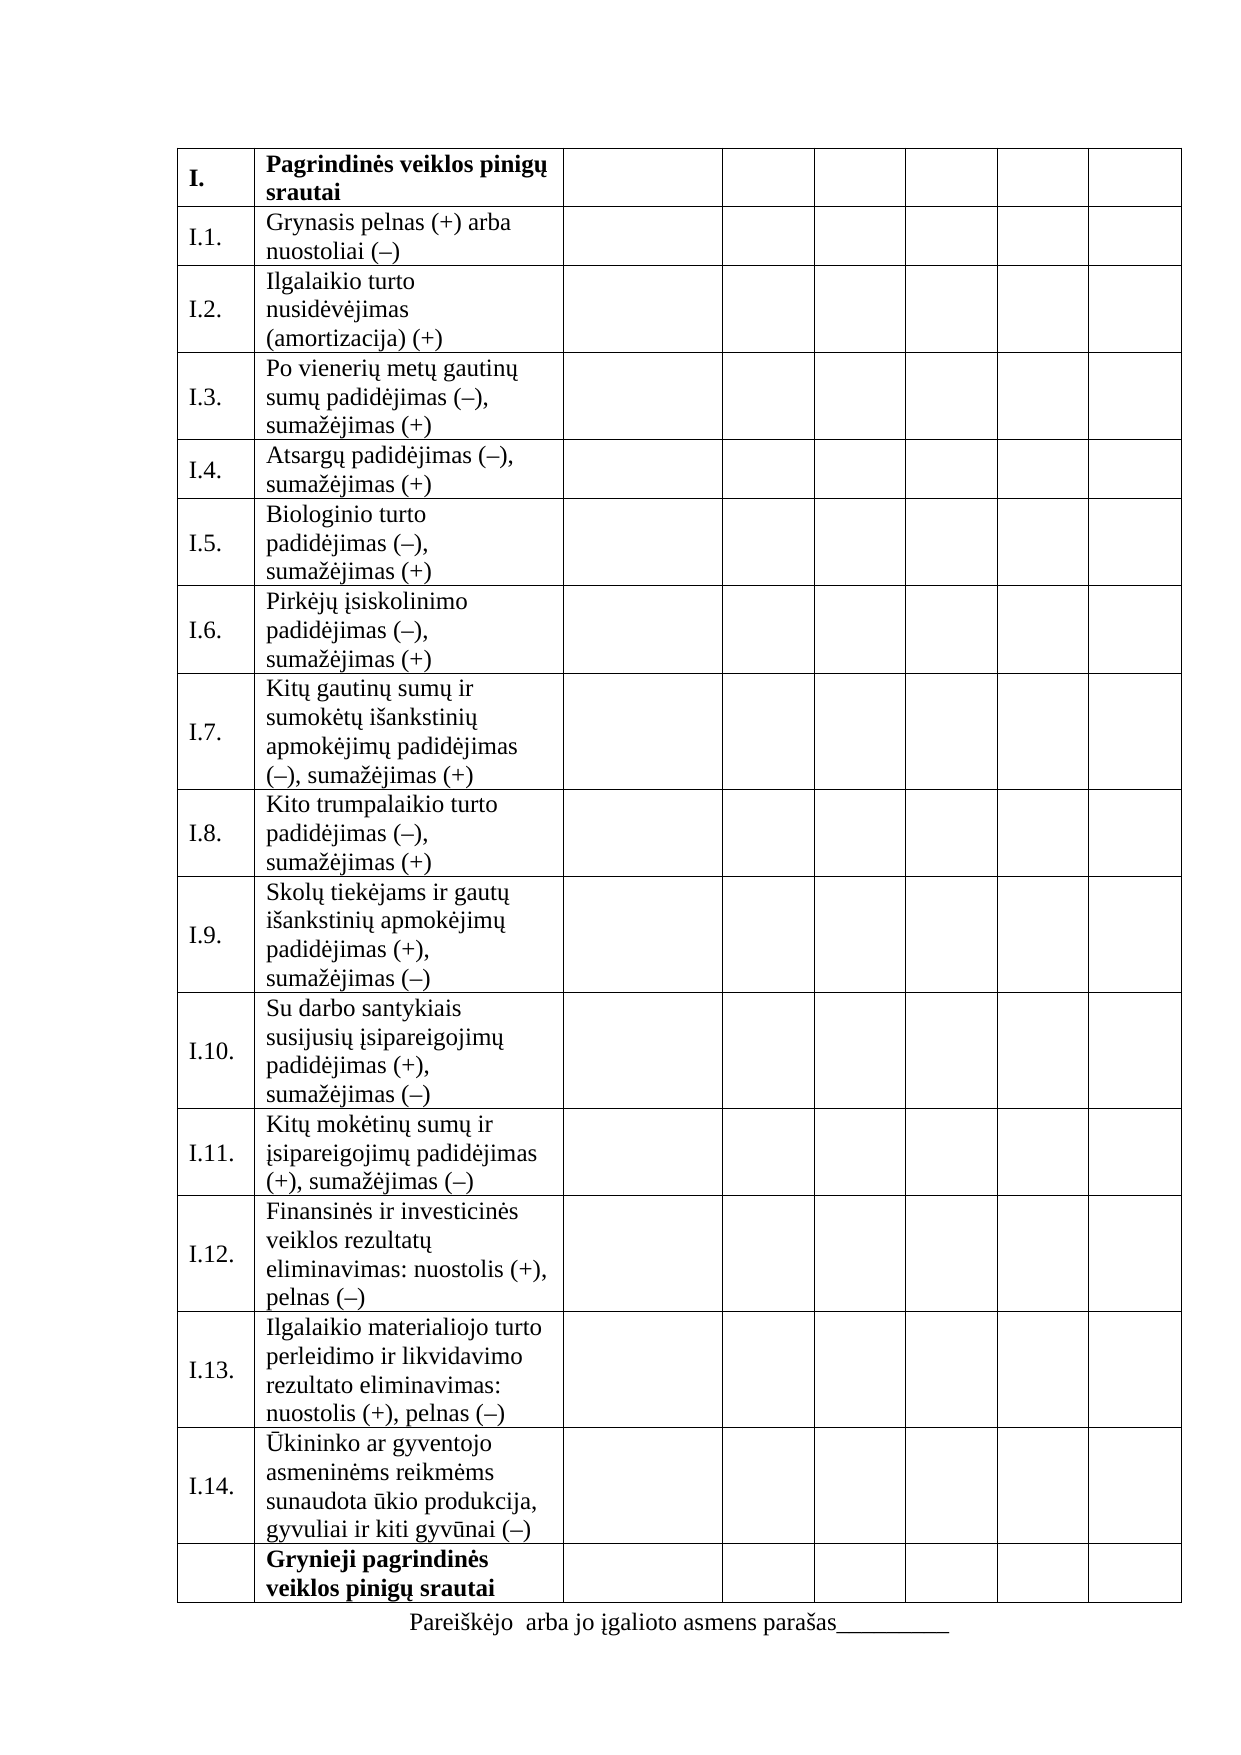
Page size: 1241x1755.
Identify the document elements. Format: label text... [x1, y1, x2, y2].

table_cell [1089, 877, 1181, 992]
table_cell [906, 586, 997, 672]
table_cell Kitų gautinų sumų ir sumokėtų išankstinių apmokėjimų padidėjimas (–), sumažėjimas (+) [255, 674, 563, 788]
table_cell [998, 353, 1088, 439]
table_cell I.4. [178, 440, 254, 498]
table_cell [906, 266, 997, 352]
table_cell [815, 1428, 905, 1543]
table_cell [723, 353, 814, 439]
table_cell I.5. [178, 499, 254, 585]
table_cell [998, 993, 1088, 1108]
table_cell [564, 1109, 722, 1195]
table_cell [723, 1544, 814, 1602]
table_cell Pirkėjų įsiskolinimo padidėjimas (–), sumažėjimas (+) [255, 586, 563, 672]
table_cell Atsargų padidėjimas (–), sumažėjimas (+) [255, 440, 563, 498]
table_cell [723, 1312, 814, 1427]
table_cell [723, 1109, 814, 1195]
table_cell [815, 207, 905, 265]
table_cell [1089, 993, 1181, 1108]
table_cell [815, 1312, 905, 1427]
table_cell I.14. [178, 1428, 254, 1543]
table_cell [815, 993, 905, 1108]
table_cell I.3. [178, 353, 254, 439]
table_cell [564, 1544, 722, 1602]
table_cell I.7. [178, 674, 254, 788]
table_cell [815, 586, 905, 672]
table_cell [723, 149, 814, 206]
table_cell [998, 1428, 1088, 1543]
table_cell I.2. [178, 266, 254, 352]
table_cell [906, 1544, 997, 1602]
table_cell Ilgalaikio turto nusidėvėjimas (amortizacija) (+) [255, 266, 563, 352]
table_cell [723, 207, 814, 265]
table_cell [998, 674, 1088, 788]
table_cell [1089, 790, 1181, 876]
table_cell [906, 207, 997, 265]
table_cell [815, 499, 905, 585]
table_cell [906, 877, 997, 992]
table_cell [178, 1544, 254, 1602]
table_cell Ūkininko ar gyventojo asmeninėms reikmėms sunaudota ūkio produkcija, gyvuliai ir kiti gyvūnai (–) [255, 1428, 563, 1543]
table_cell [1089, 1544, 1181, 1602]
table_cell [906, 993, 997, 1108]
table_cell [906, 790, 997, 876]
table_cell [723, 440, 814, 498]
table_cell Finansinės ir investicinės veiklos rezultatų eliminavimas: nuostolis (+), pelnas (–) [255, 1196, 563, 1311]
table_cell [1089, 266, 1181, 352]
table_cell [1089, 207, 1181, 265]
table_cell [998, 1196, 1088, 1311]
table_cell [998, 1544, 1088, 1602]
table_cell Kito trumpalaikio turto padidėjimas (–), sumažėjimas (+) [255, 790, 563, 876]
table_cell [815, 266, 905, 352]
table_cell [906, 440, 997, 498]
table_cell [815, 674, 905, 788]
table_cell [1089, 1428, 1181, 1543]
table_cell Kitų mokėtinų sumų ir įsipareigojimų padidėjimas (+), sumažėjimas (–) [255, 1109, 563, 1195]
table_cell Grynasis pelnas (+) arba nuostoliai (–) [255, 207, 563, 265]
table_cell [564, 207, 722, 265]
table_cell [1089, 440, 1181, 498]
table_cell [1089, 1109, 1181, 1195]
table_cell [906, 1312, 997, 1427]
table_cell [815, 1544, 905, 1602]
table_cell [1089, 1312, 1181, 1427]
table_cell [723, 586, 814, 672]
table_cell Grynieji pagrindinės veiklos pinigų srautai [255, 1544, 563, 1602]
table_cell I. [178, 149, 254, 206]
table_cell Su darbo santykiais susijusių įsipareigojimų padidėjimas (+), sumažėjimas (–) [255, 993, 563, 1108]
table_cell [998, 499, 1088, 585]
table_cell [906, 499, 997, 585]
table_cell [1089, 149, 1181, 206]
table_cell [723, 1428, 814, 1543]
table_cell [564, 993, 722, 1108]
table_cell [815, 1109, 905, 1195]
table_cell [564, 353, 722, 439]
table_cell [564, 1196, 722, 1311]
table_cell [1089, 586, 1181, 672]
table_cell [564, 266, 722, 352]
table_cell [906, 1196, 997, 1311]
table_cell [998, 440, 1088, 498]
table_cell [998, 207, 1088, 265]
table_cell [815, 790, 905, 876]
table_cell [564, 674, 722, 788]
table_cell [1089, 1196, 1181, 1311]
table_cell I.9. [178, 877, 254, 992]
table_cell [998, 586, 1088, 672]
table_cell [723, 877, 814, 992]
table_cell Skolų tiekėjams ir gautų išankstinių apmokėjimų padidėjimas (+), sumažėjimas (–) [255, 877, 563, 992]
table_cell [906, 1109, 997, 1195]
table_cell [906, 674, 997, 788]
table_cell [564, 1312, 722, 1427]
table_cell [564, 790, 722, 876]
table_cell I.11. [178, 1109, 254, 1195]
table_cell [998, 877, 1088, 992]
table_cell Po vienerių metų gautinų sumų padidėjimas (–), sumažėjimas (+) [255, 353, 563, 439]
table_cell [1089, 353, 1181, 439]
table_cell Pagrindinės veiklos pinigų srautai [255, 149, 563, 206]
table_cell [815, 877, 905, 992]
table_cell [723, 499, 814, 585]
table_cell [723, 266, 814, 352]
table_cell I.1. [178, 207, 254, 265]
table_cell [998, 266, 1088, 352]
table_cell [564, 149, 722, 206]
table_cell I.13. [178, 1312, 254, 1427]
table_cell [723, 790, 814, 876]
table_cell [998, 149, 1088, 206]
table_cell [723, 674, 814, 788]
table_cell [906, 1428, 997, 1543]
table_cell [906, 149, 997, 206]
table_cell [906, 353, 997, 439]
table_cell [723, 993, 814, 1108]
table_cell [815, 440, 905, 498]
table_cell I.12. [178, 1196, 254, 1311]
table_cell [564, 499, 722, 585]
table_cell [998, 1109, 1088, 1195]
table_cell [815, 149, 905, 206]
table_cell Biologinio turto padidėjimas (–), sumažėjimas (+) [255, 499, 563, 585]
table_cell [815, 1196, 905, 1311]
table_cell [815, 353, 905, 439]
table_cell [998, 1312, 1088, 1427]
table_cell I.6. [178, 586, 254, 672]
table_cell [723, 1196, 814, 1311]
table_cell [564, 586, 722, 672]
table_cell [564, 877, 722, 992]
table_cell [564, 440, 722, 498]
table_cell Ilgalaikio materialiojo turto perleidimo ir likvidavimo rezultato eliminavimas: nuostolis (+), pelnas (–) [255, 1312, 563, 1427]
table_cell [998, 790, 1088, 876]
table_cell [564, 1428, 722, 1543]
table_cell I.8. [178, 790, 254, 876]
table_cell [1089, 674, 1181, 788]
table_cell [1089, 499, 1181, 585]
table_cell I.10. [178, 993, 254, 1108]
